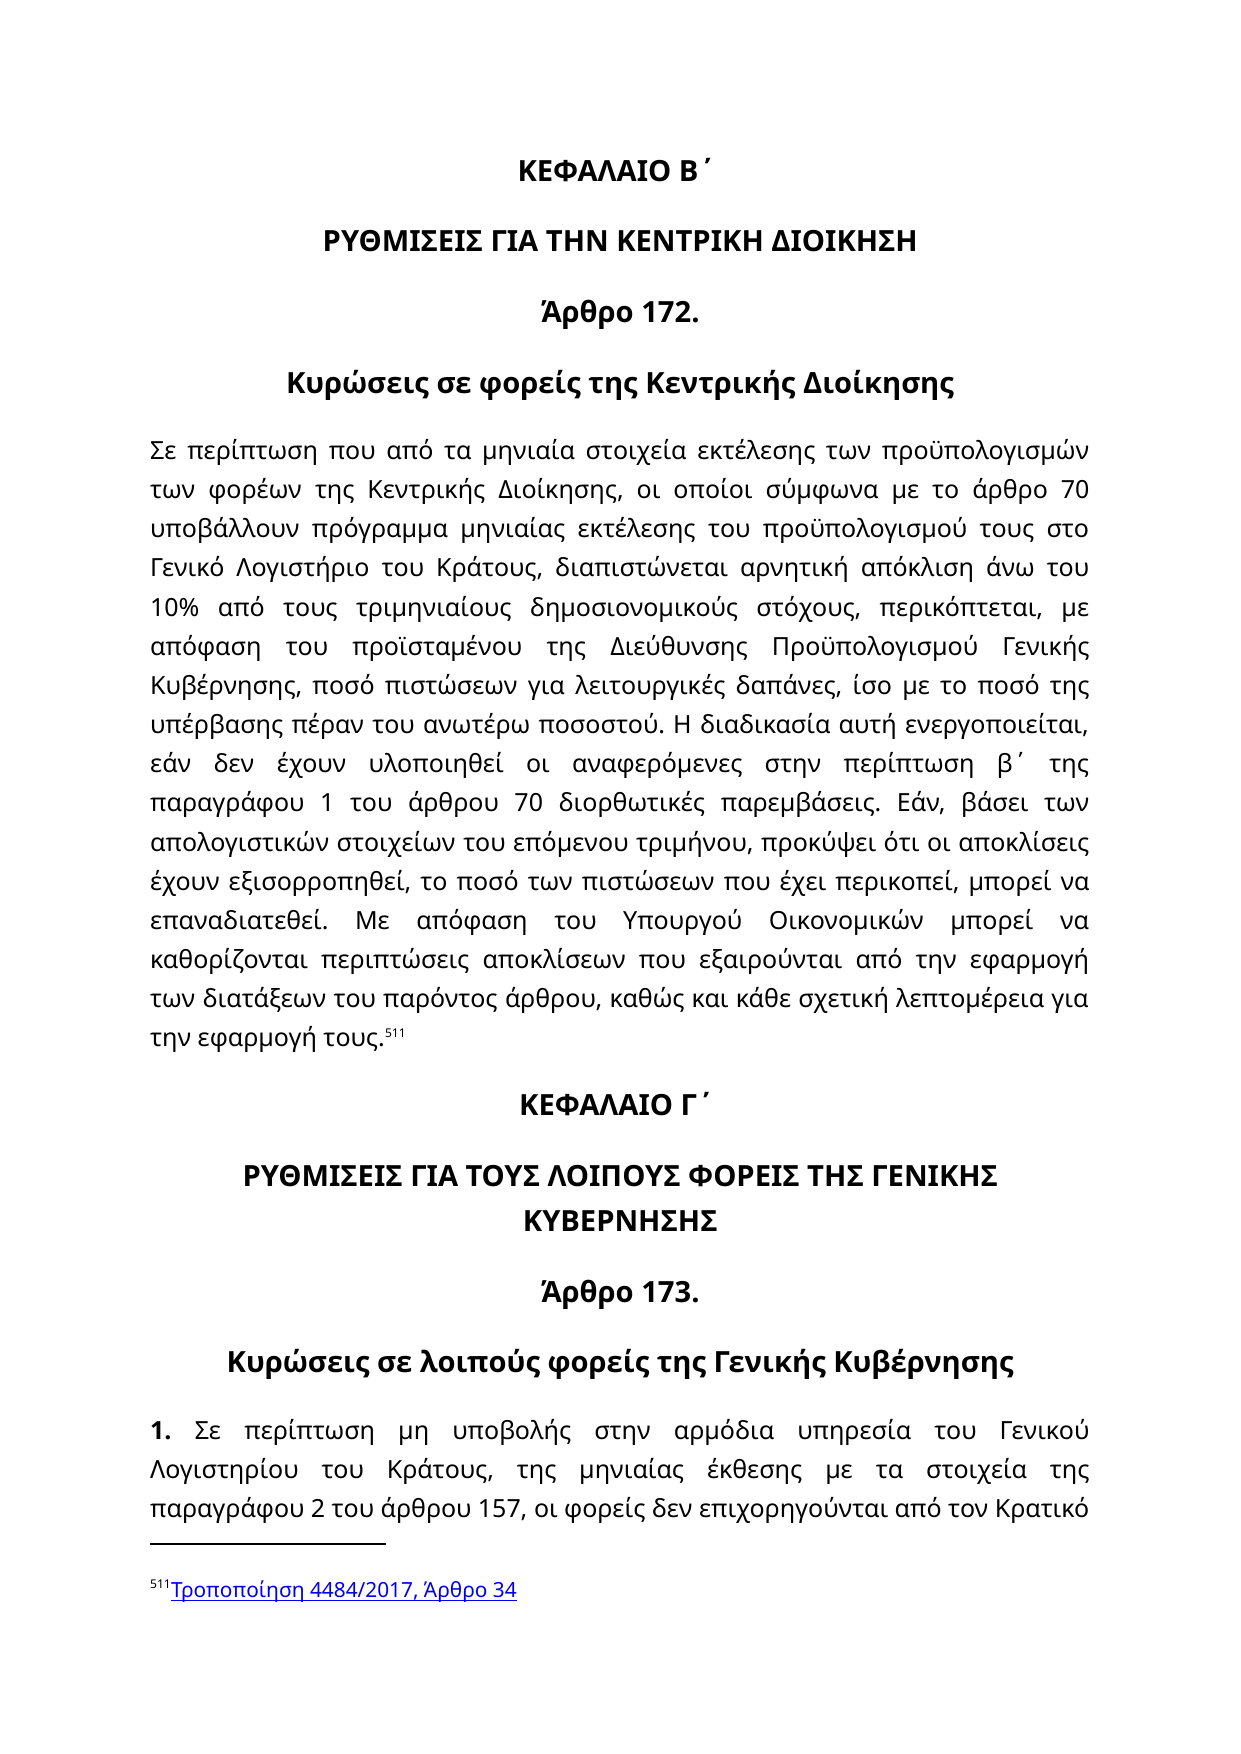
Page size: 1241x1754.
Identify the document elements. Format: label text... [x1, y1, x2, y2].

subtitle Κυρώσεις σε φορείς της Κεντρικής Διοίκησης [150, 362, 1090, 402]
subtitle Άρθρο 173. [150, 1271, 1090, 1311]
text Σε περίπτωση που από τα µηνιαία στοιχεία εκτέλεσης των προϋπολογισµών των φορέων της Κεντρικής Διοίκησης, οι οποίοι σύµφωνα µε το άρθρο 70 υποβάλλουν πρόγραµµα µηνιαίας εκτέλεσης του προϋπολογισµού τους στο Γενικό Λογιστήριο του Κράτους, διαπιστώνεται αρνητική απόκλιση άνω του 10% από τους τριµηνιαίους δηµοσιονοµικούς στόχους, περικόπτεται, µε απόφαση του προϊσταµένου της Διεύθυνσης Προϋπολογισµού Γενικής Κυβέρνησης, ποσό πιστώσεων για λειτουργικές δαπάνες, ίσο µε το ποσό της υπέρβασης πέραν του ανωτέρω ποσοστού. Η διαδικασία αυτή ενεργοποιείται, εάν δεν έχουν υλοποιηθεί οι αναφερόµενες στην περίπτωση β΄ της παραγράφου 1 του άρθρου 70 διορθωτικές παρεµβάσεις. Εάν, βάσει των απολογιστικών στοιχείων του επόµενου τριµήνου, προκύψει ότι οι αποκλίσεις έχουν εξισορροπηθεί, το ποσό των πιστώσεων που έχει περικοπεί, µπορεί να επαναδιατεθεί. Με απόφαση του Υπουργού Οικονοµικών µπορεί να καθορίζονται περιπτώσεις αποκλίσεων που εξαιρούνται από την εφαρµογή των διατάξεων του παρόντος άρθρου, καθώς και κάθε σχετική λεπτοµέρεια για την εφαρµογή τους. [150, 432, 1090, 1054]
subtitle ΡΥΘΜΙΣΕΙΣ ΓΙΑ ΤΗΝ ΚΕΝΤΡΙΚΗ ΔΙΟΙΚΗΣΗ [150, 221, 1090, 260]
subtitle Άρθρο 172. [150, 291, 1090, 331]
subtitle ΚΕΦΑΛΑΙΟ Γ΄ [150, 1084, 1090, 1124]
subtitle Κυρώσεις σε λοιπούς φορείς της Γενικής Κυβέρνησης [150, 1342, 1090, 1381]
subtitle ΡΥΘΜΙΣΕΙΣ ΓΙΑ ΤΟΥΣ ΛΟΙΠΟΥΣ ΦΟΡΕΙΣ ΤΗΣ ΓΕΝΙΚΗΣ ΚΥΒΕΡΝΗΣΗΣ [150, 1155, 1090, 1240]
text Τροποποίηση 4484/2017, Άρθρο 34 [150, 1576, 1090, 1604]
subtitle ΚΕΦΑΛΑΙΟ Β΄ [150, 150, 1090, 190]
text 1. Σε περίπτωση μη υποβολής στην αρμόδια υπηρεσία του Γενικού Λογιστηρίου του Κράτους, της μηνιαίας έκθεσης με τα στοιχεία της παραγράφου 2 του άρθρου 157, οι φορείς δεν επιχορηγούνται από τον Κρατικό [150, 1412, 1090, 1525]
